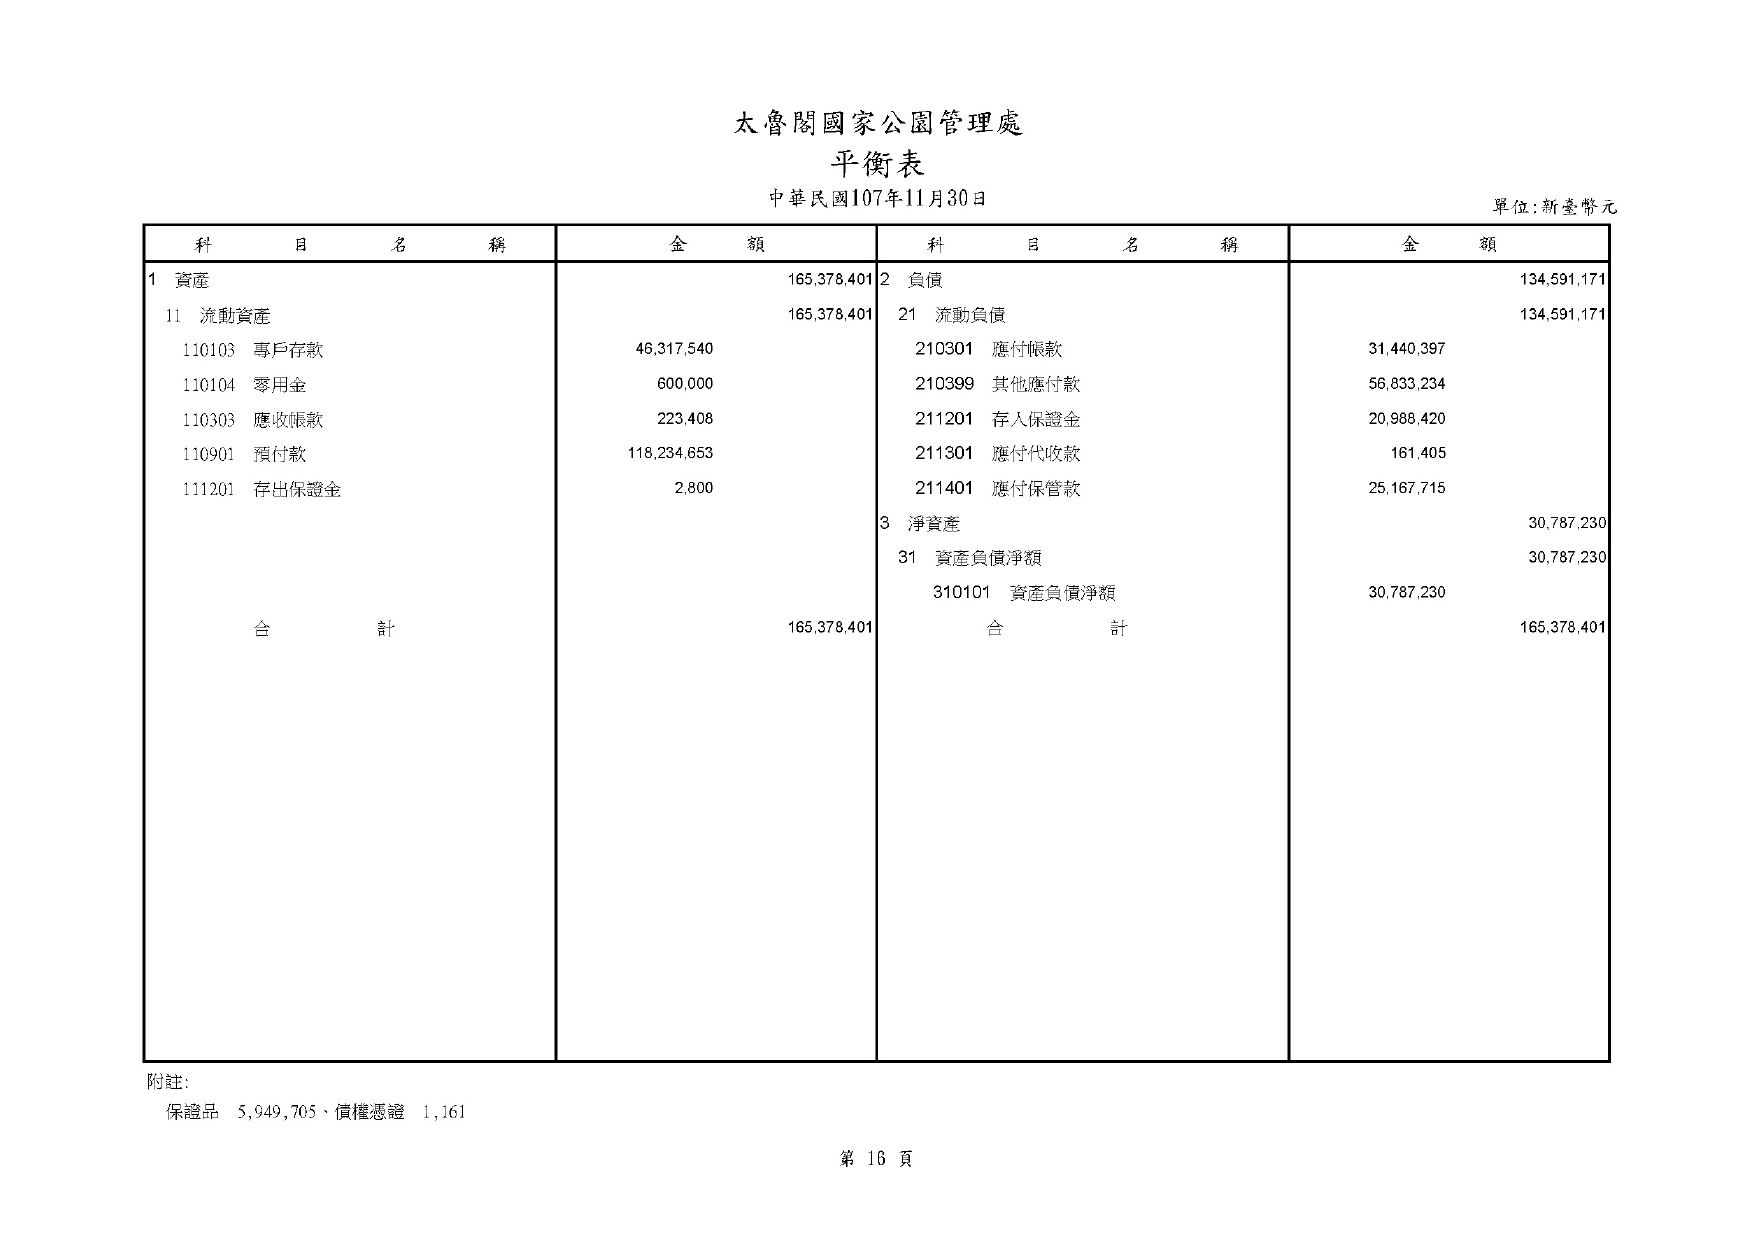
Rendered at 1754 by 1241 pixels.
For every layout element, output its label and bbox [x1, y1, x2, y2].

picture [59, 59, 1695, 1216]
